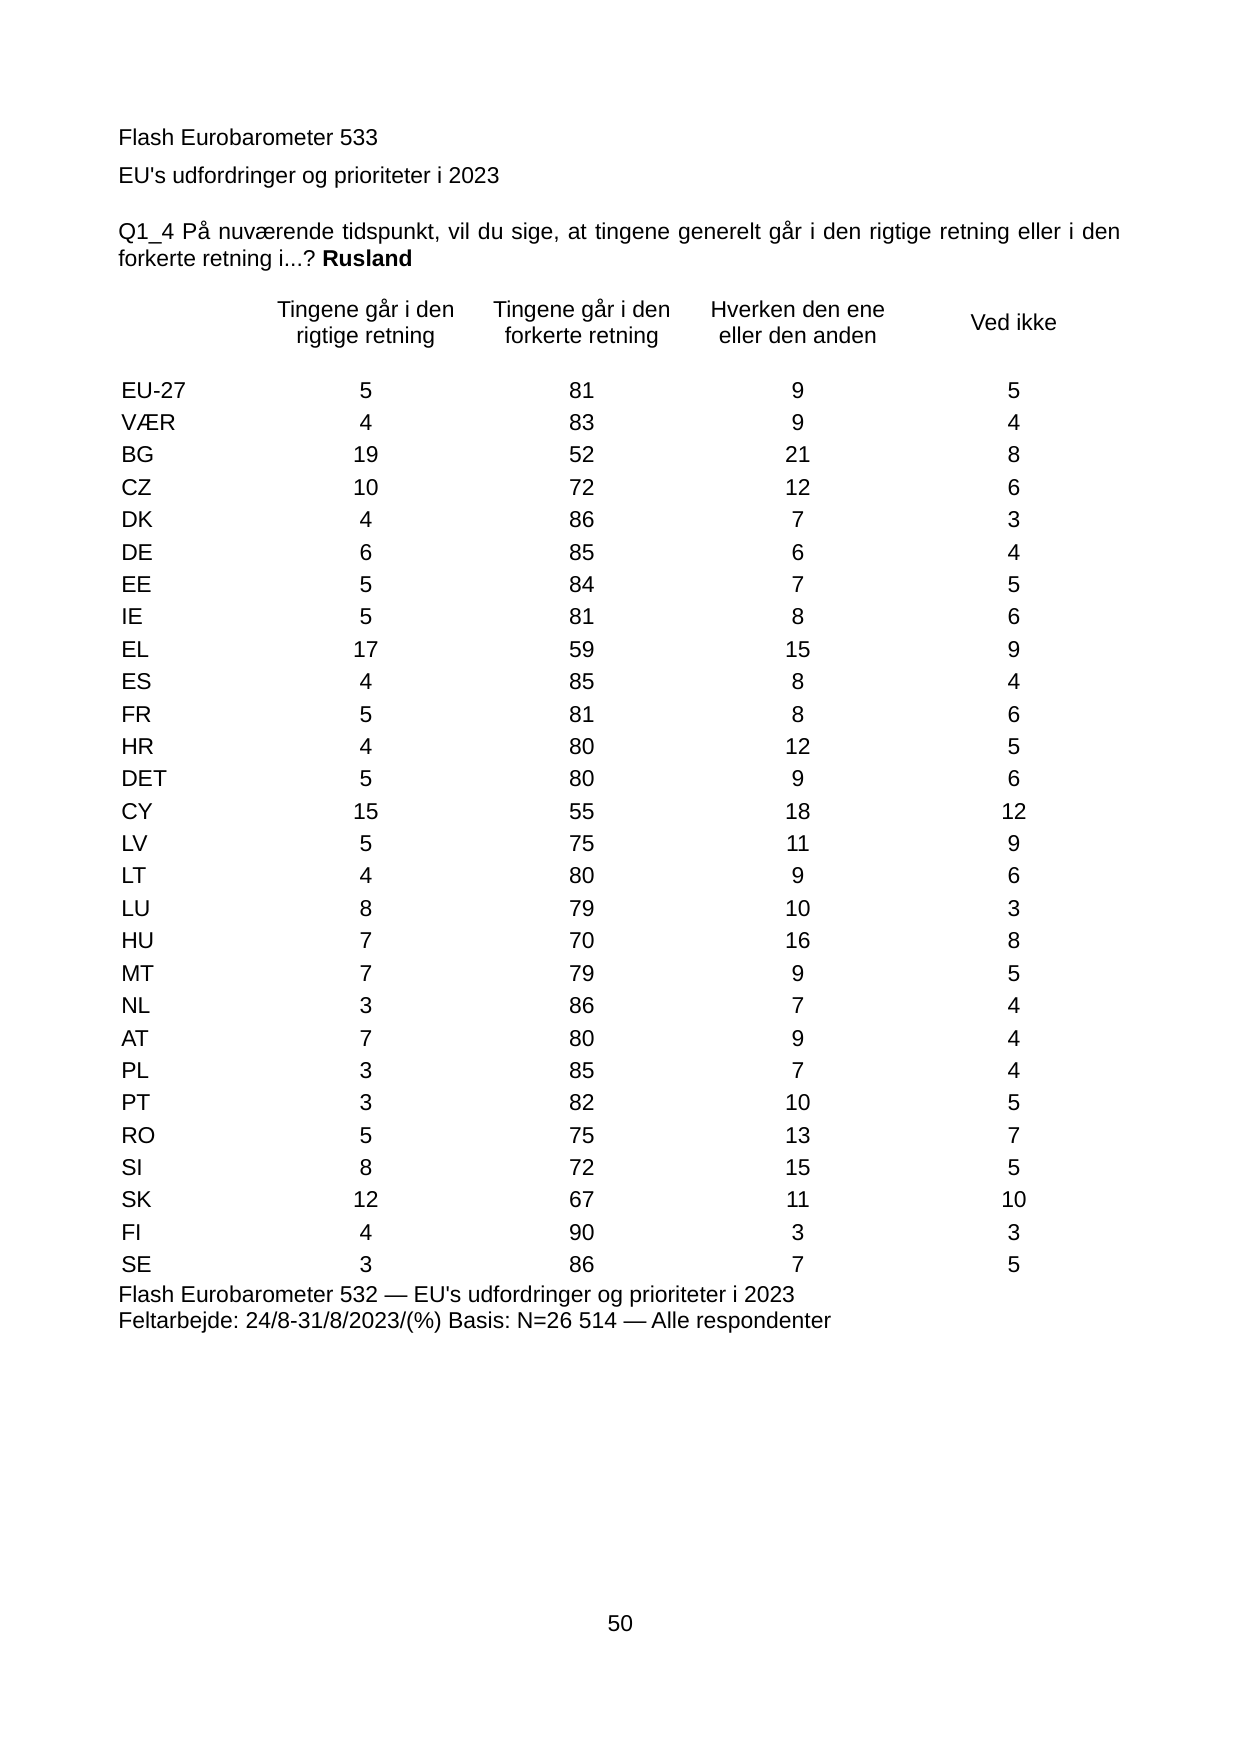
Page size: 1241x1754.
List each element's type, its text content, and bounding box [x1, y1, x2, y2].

table_cell 8 [690, 698, 906, 730]
table_cell 6 [906, 762, 1122, 795]
table_cell 8 [906, 924, 1122, 957]
table_cell 3 [690, 1216, 906, 1248]
table_cell LU [118, 892, 258, 924]
table_header Hverken den ene eller den anden [690, 271, 906, 373]
table_cell 3 [258, 1248, 474, 1281]
table_cell 81 [474, 698, 690, 730]
table_cell 13 [690, 1119, 906, 1151]
table_header Tingene går i den rigtige retning [258, 271, 474, 373]
table_cell 8 [690, 600, 906, 633]
table_cell 81 [474, 600, 690, 633]
table_cell 12 [906, 795, 1122, 827]
table_cell 80 [474, 730, 690, 762]
table_cell 3 [258, 1054, 474, 1086]
table_cell LV [118, 827, 258, 859]
table_cell 6 [906, 471, 1122, 503]
table_cell 8 [258, 1151, 474, 1183]
table_cell EE [118, 568, 258, 600]
table_cell 55 [474, 795, 690, 827]
table_cell DE [118, 536, 258, 568]
table_cell MT [118, 957, 258, 989]
table_cell 72 [474, 1151, 690, 1183]
table_cell 3 [258, 989, 474, 1021]
table_cell 5 [906, 957, 1122, 989]
table_cell 80 [474, 860, 690, 892]
table_cell 70 [474, 924, 690, 957]
table_cell BG [118, 438, 258, 471]
table_cell CY [118, 795, 258, 827]
table_cell 84 [474, 568, 690, 600]
table_cell CZ [118, 471, 258, 503]
table_cell 4 [258, 406, 474, 438]
table_cell 3 [906, 503, 1122, 536]
table_cell 18 [690, 795, 906, 827]
text Q1_4 På nuværende tidspunkt, vil du sige, at tingene generelt går i den rigtige retning eller i den forkerte retning i...? Rusland [118, 218, 1122, 271]
table_header Tingene går i den forkerte retning [474, 271, 690, 373]
table_cell 5 [258, 1119, 474, 1151]
table_cell 5 [258, 827, 474, 859]
table_cell PT [118, 1086, 258, 1119]
table_cell 5 [258, 568, 474, 600]
table_cell 3 [906, 892, 1122, 924]
table_cell RO [118, 1119, 258, 1151]
table_cell 6 [906, 600, 1122, 633]
table_cell 5 [906, 374, 1122, 406]
table_cell 4 [258, 860, 474, 892]
table_cell 86 [474, 989, 690, 1021]
table_cell HU [118, 924, 258, 957]
table_cell 11 [690, 827, 906, 859]
table_cell 8 [258, 892, 474, 924]
table_cell 9 [906, 827, 1122, 859]
table_cell 3 [258, 1086, 474, 1119]
table_cell SI [118, 1151, 258, 1183]
table_cell 5 [258, 600, 474, 633]
table_cell 4 [906, 989, 1122, 1021]
table_cell 4 [258, 665, 474, 697]
table_cell 81 [474, 374, 690, 406]
table_cell 4 [258, 503, 474, 536]
table_cell 80 [474, 1021, 690, 1054]
table_cell 59 [474, 633, 690, 665]
table_header [118, 271, 258, 373]
table_cell 4 [906, 1054, 1122, 1086]
table_cell 10 [258, 471, 474, 503]
text Feltarbejde: 24/8-31/8/2023/(%) Basis: N=26 514 — Alle respondenter [118, 1307, 1122, 1333]
table_cell SE [118, 1248, 258, 1281]
table_cell 75 [474, 827, 690, 859]
table_cell NL [118, 989, 258, 1021]
table_cell 80 [474, 762, 690, 795]
table_cell 85 [474, 1054, 690, 1086]
table_cell ES [118, 665, 258, 697]
table_cell 6 [690, 536, 906, 568]
table_cell DET [118, 762, 258, 795]
table_cell 4 [906, 665, 1122, 697]
table_cell 15 [258, 795, 474, 827]
table_cell 79 [474, 892, 690, 924]
table_cell 5 [258, 698, 474, 730]
table_cell 15 [690, 633, 906, 665]
table_cell EU-27 [118, 374, 258, 406]
table_cell 5 [906, 730, 1122, 762]
table_cell LT [118, 860, 258, 892]
table_cell 83 [474, 406, 690, 438]
table_cell 4 [906, 536, 1122, 568]
table_cell 7 [690, 1054, 906, 1086]
table_cell IE [118, 600, 258, 633]
table_cell 7 [258, 924, 474, 957]
table_cell 9 [690, 860, 906, 892]
table_cell 11 [690, 1184, 906, 1216]
table_cell VÆR [118, 406, 258, 438]
table_cell DK [118, 503, 258, 536]
table_cell 5 [906, 1086, 1122, 1119]
table_cell 7 [258, 957, 474, 989]
table_cell 5 [258, 762, 474, 795]
table_header Ved ikke [906, 271, 1122, 373]
table_cell 86 [474, 503, 690, 536]
table_cell 67 [474, 1184, 690, 1216]
table_cell SK [118, 1184, 258, 1216]
table_cell 85 [474, 536, 690, 568]
table_cell HR [118, 730, 258, 762]
table_cell 90 [474, 1216, 690, 1248]
table_cell 19 [258, 438, 474, 471]
table_cell 4 [906, 406, 1122, 438]
table_cell 9 [690, 406, 906, 438]
table_cell 7 [690, 503, 906, 536]
table_cell 7 [690, 1248, 906, 1281]
table_cell 4 [258, 1216, 474, 1248]
table_cell 4 [258, 730, 474, 762]
table_cell 5 [906, 568, 1122, 600]
table_cell AT [118, 1021, 258, 1054]
table_cell 9 [690, 1021, 906, 1054]
table_cell 85 [474, 665, 690, 697]
table_cell 82 [474, 1086, 690, 1119]
table_cell 7 [690, 989, 906, 1021]
table_cell 5 [258, 374, 474, 406]
table_cell 12 [258, 1184, 474, 1216]
table_cell 4 [906, 1021, 1122, 1054]
table_cell 6 [906, 698, 1122, 730]
table_cell 5 [906, 1151, 1122, 1183]
table_cell 8 [690, 665, 906, 697]
table_cell 16 [690, 924, 906, 957]
table_cell 7 [258, 1021, 474, 1054]
table_cell 3 [906, 1216, 1122, 1248]
table_cell 12 [690, 471, 906, 503]
table_cell 79 [474, 957, 690, 989]
table_cell 52 [474, 438, 690, 471]
table_cell 9 [690, 762, 906, 795]
table_cell 10 [906, 1184, 1122, 1216]
table_cell EL [118, 633, 258, 665]
table_cell 7 [906, 1119, 1122, 1151]
table_cell 17 [258, 633, 474, 665]
table_cell 10 [690, 1086, 906, 1119]
text Flash Eurobarometer 532 — EU's udfordringer og prioriteter i 2023 [118, 1281, 1122, 1307]
table_cell 12 [690, 730, 906, 762]
table_cell 7 [690, 568, 906, 600]
table_cell 72 [474, 471, 690, 503]
table_cell 9 [906, 633, 1122, 665]
table_cell 5 [906, 1248, 1122, 1281]
table_cell 8 [906, 438, 1122, 471]
table_cell 75 [474, 1119, 690, 1151]
table_cell 9 [690, 957, 906, 989]
table_cell 9 [690, 374, 906, 406]
table_cell PL [118, 1054, 258, 1086]
table_cell 10 [690, 892, 906, 924]
table_cell 6 [906, 860, 1122, 892]
table_cell 21 [690, 438, 906, 471]
table_cell FI [118, 1216, 258, 1248]
table_cell FR [118, 698, 258, 730]
table_cell 15 [690, 1151, 906, 1183]
table_cell 6 [258, 536, 474, 568]
table_cell 86 [474, 1248, 690, 1281]
